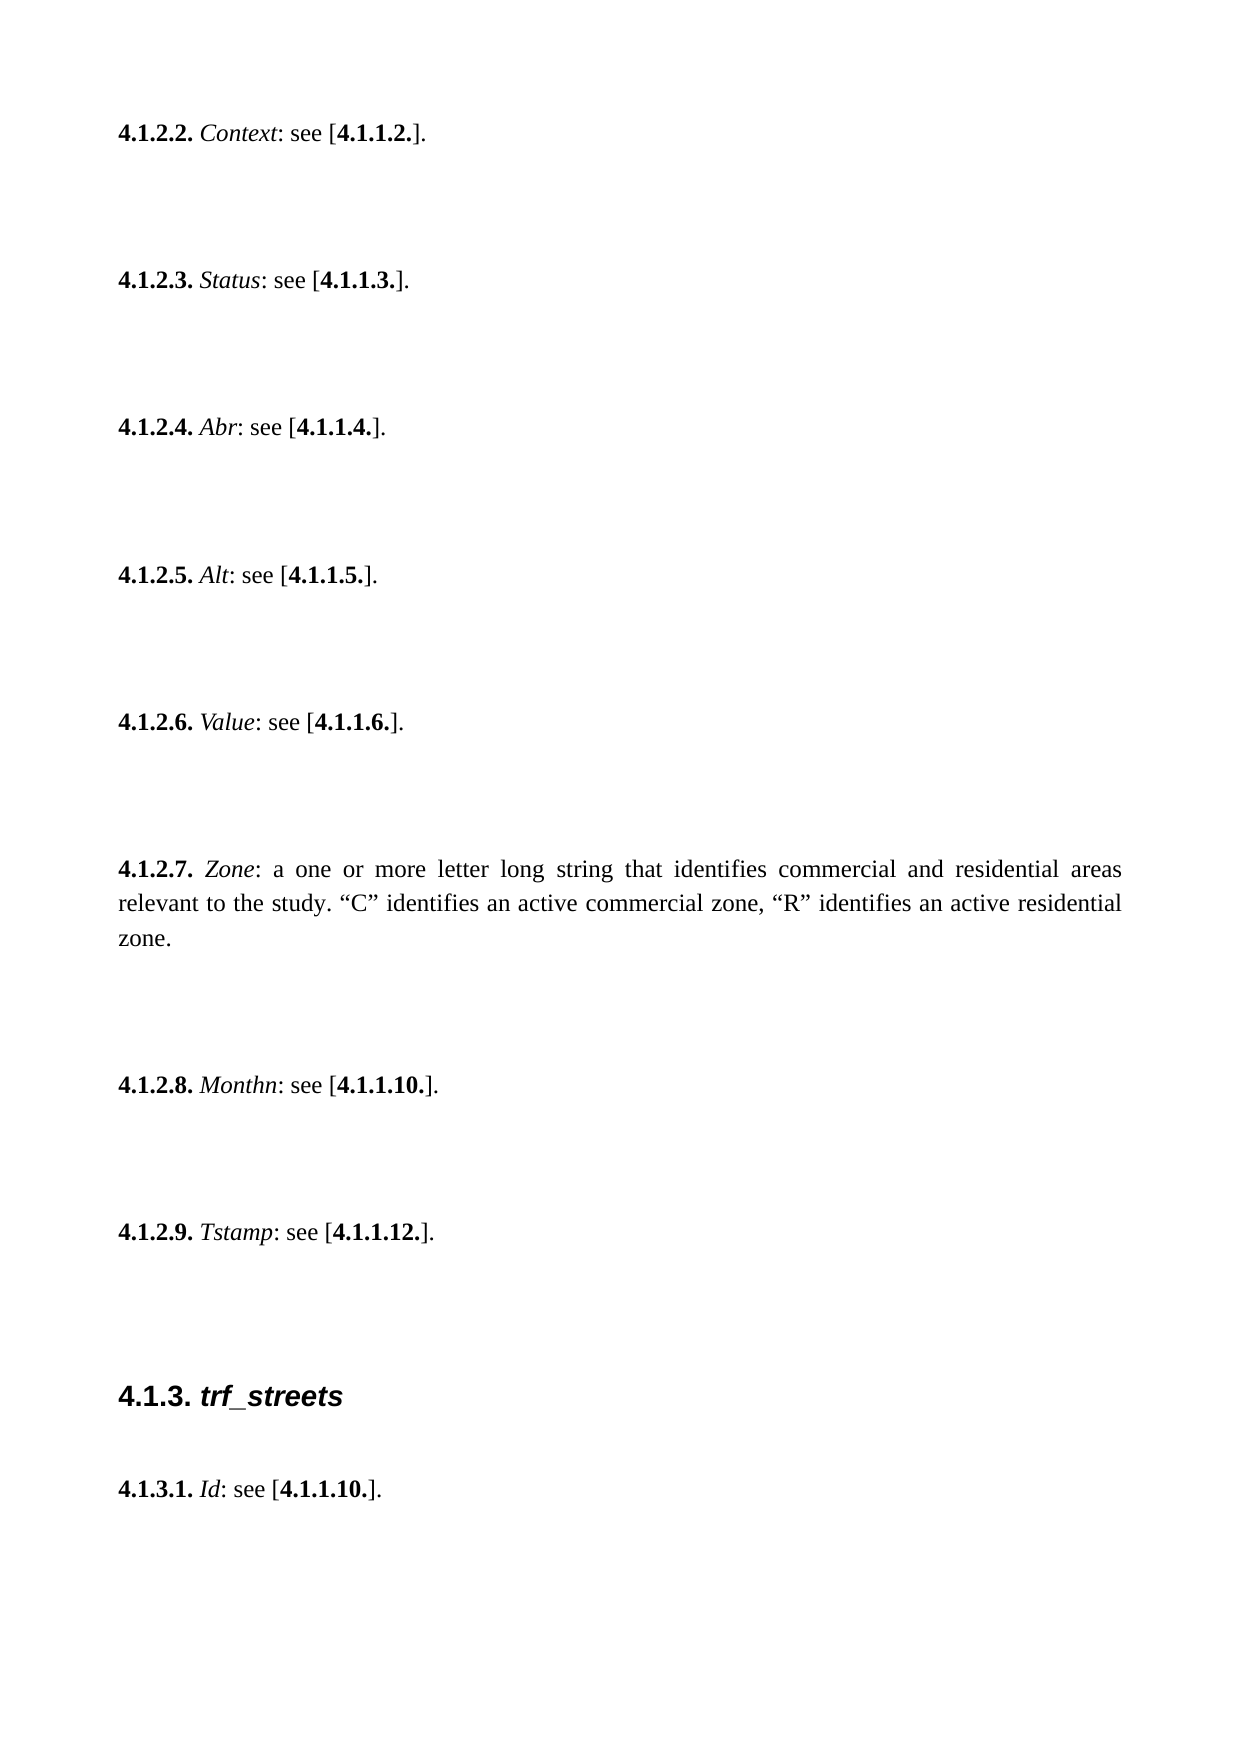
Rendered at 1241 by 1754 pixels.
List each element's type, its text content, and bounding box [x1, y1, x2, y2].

text 4.1.3.1. Id: see [4.1.1.10.]. [118, 1474, 1122, 1503]
text 4.1.2.7. Zone: a one or more letter long string that identifies commercial and residential areas relevant to the study. “C” identifies an active commercial zone, “R” identifies an active residential zone. [118, 854, 1122, 952]
subtitle 4.1.3. trf_streets [118, 1379, 1122, 1413]
text 4.1.2.3. Status: see [4.1.1.3.]. [118, 265, 1122, 294]
text 4.1.2.4. Abr: see [4.1.1.4.]. [118, 412, 1122, 441]
text 4.1.2.5. Alt: see [4.1.1.5.]. [118, 560, 1122, 588]
text 4.1.2.6. Value: see [4.1.1.6.]. [118, 707, 1122, 736]
text 4.1.2.2. Context: see [4.1.1.2.]. [118, 118, 1122, 147]
text 4.1.2.9. Tstamp: see [4.1.1.12.]. [118, 1217, 1122, 1246]
text 4.1.2.8. Monthn: see [4.1.1.10.]. [118, 1070, 1122, 1099]
